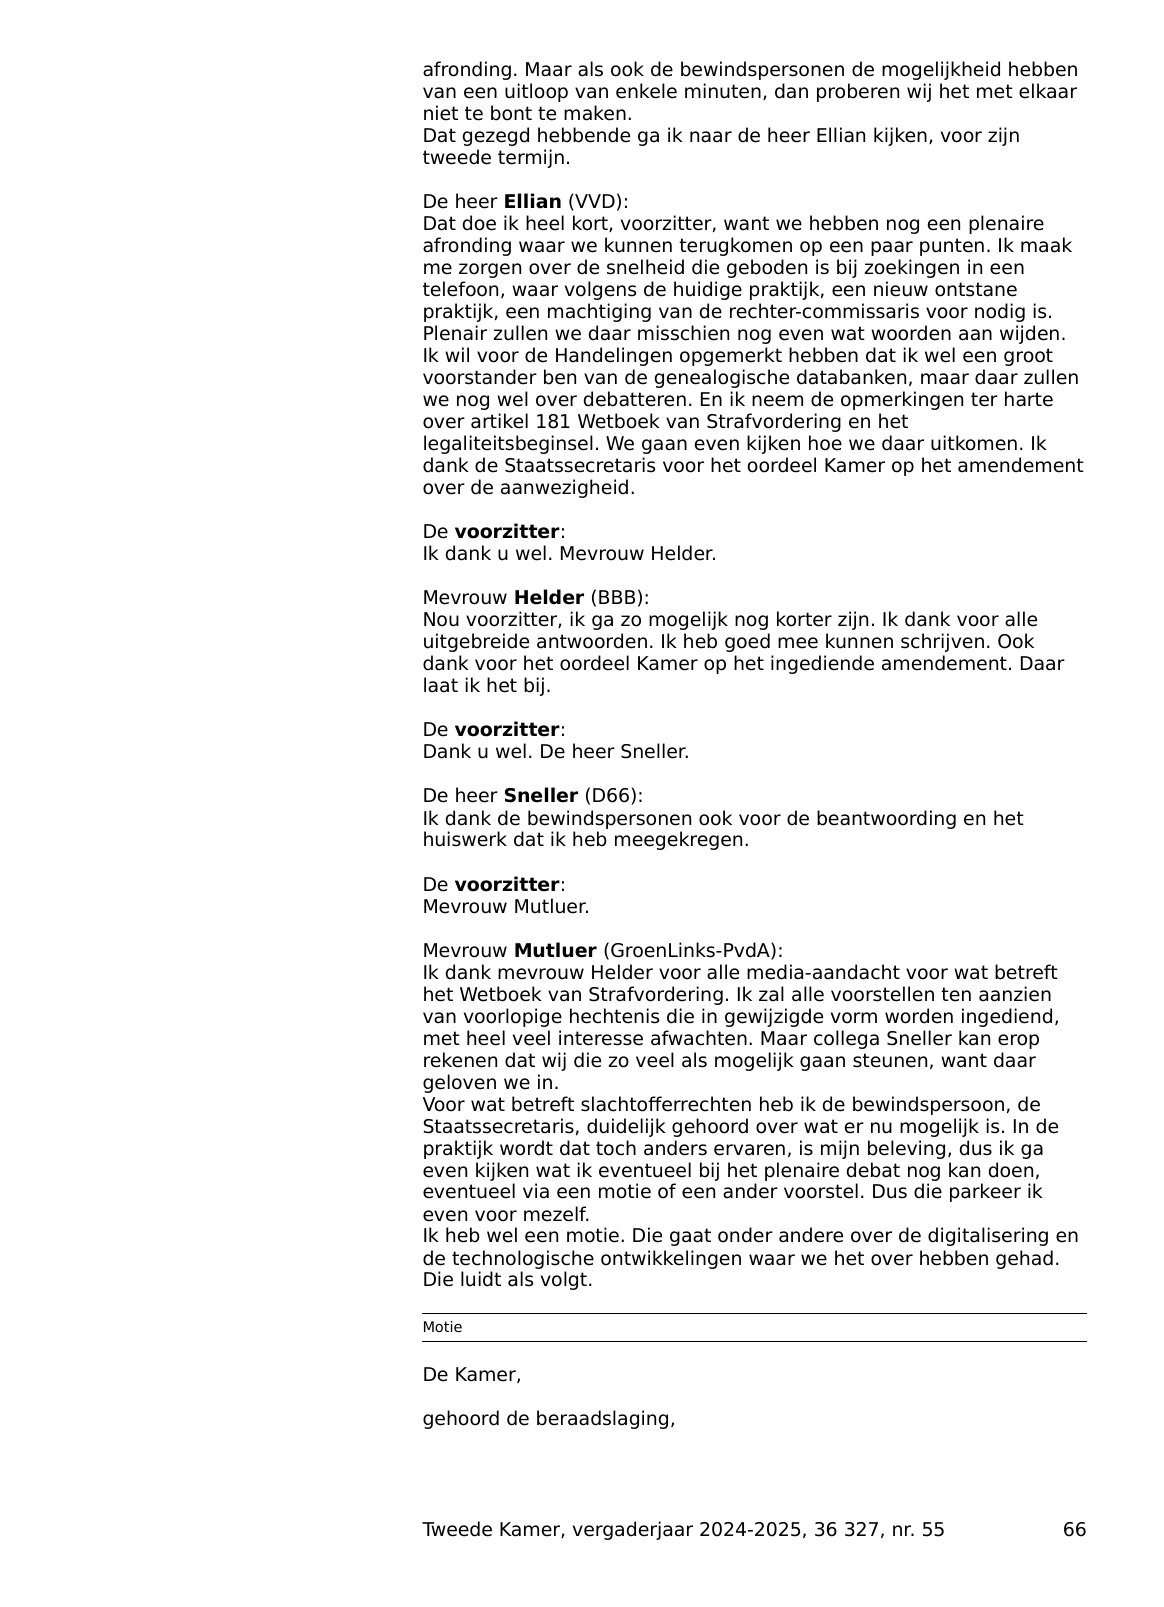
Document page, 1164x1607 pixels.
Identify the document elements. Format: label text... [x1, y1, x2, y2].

text De voorzitter: [422, 719, 1087, 741]
text Dat doe ik heel kort, voorzitter, want we hebben nog een plenaire afronding waar we kunnen terugkomen op een paar punten. Ik maak me zorgen over de snelheid die geboden is bij zoekingen in een telefoon, waar volgens de huidige praktijk, een nieuw ontstane praktijk, een machtiging van de rechter-commissaris voor nodig is. Plenair zullen we daar misschien nog even wat woorden aan wijden. Ik wil voor de Handelingen opgemerkt hebben dat ik wel een groot voorstander ben van de genealogische databanken, maar daar zullen we nog wel over debatteren. En ik neem de opmerkingen ter harte over artikel 181 Wetboek van Strafvordering en het legaliteitsbeginsel. We gaan even kijken hoe we daar uitkomen. Ik dank de Staatssecretaris voor het oordeel Kamer op het amendement over de aanwezigheid. [422, 213, 1087, 499]
text Mevrouw Helder (BBB): [422, 587, 1087, 609]
text Dat gezegd hebbende ga ik naar de heer Ellian kijken, voor zijn tweede termijn. [422, 125, 1087, 169]
text Ik dank mevrouw Helder voor alle media-aandacht voor wat betreft het Wetboek van Strafvordering. Ik zal alle voorstellen ten aanzien van voorlopige hechtenis die in gewijzigde vorm worden ingediend, met heel veel interesse afwachten. Maar collega Sneller kan erop rekenen dat wij die zo veel als mogelijk gaan steunen, want daar geloven we in. [422, 962, 1087, 1093]
text gehoord de beraadslaging, [422, 1408, 1087, 1430]
text Ik heb wel een motie. Die gaat onder andere over de digitalisering en de technologische ontwikkelingen waar we het over hebben gehad. Die luidt als volgt. [422, 1225, 1087, 1291]
text Voor wat betreft slachtofferrechten heb ik de bewindspersoon, de Staatssecretaris, duidelijk gehoord over wat er nu mogelijk is. In de praktijk wordt dat toch anders ervaren, is mijn beleving, dus ik ga even kijken wat ik eventueel bij het plenaire debat nog kan doen, eventueel via een motie of een ander voorstel. Dus die parkeer ik even voor mezelf. [422, 1093, 1087, 1225]
text afronding. Maar als ook de bewindspersonen de mogelijkheid hebben van een uitloop van enkele minuten, dan proberen wij het met elkaar niet te bont te maken. [422, 59, 1087, 125]
text De voorzitter: [422, 873, 1087, 896]
text Ik dank de bewindspersonen ook voor de beantwoording en het huiswerk dat ik heb meegekregen. [422, 807, 1087, 851]
text Ik dank u wel. Mevrouw Helder. [422, 543, 1087, 565]
text De heer Sneller (D66): [422, 785, 1087, 807]
text De heer Ellian (VVD): [422, 191, 1087, 213]
text De voorzitter: [422, 521, 1087, 543]
text Nou voorzitter, ik ga zo mogelijk nog korter zijn. Ik dank voor alle uitgebreide antwoorden. Ik heb goed mee kunnen schrijven. Ook dank voor het oordeel Kamer op het ingediende amendement. Daar laat ik het bij. [422, 609, 1087, 697]
text Mevrouw Mutluer. [422, 896, 1087, 917]
text Dank u wel. De heer Sneller. [422, 741, 1087, 763]
text De Kamer, [422, 1364, 1087, 1386]
table_header Motie [422, 1314, 1087, 1341]
text Mevrouw Mutluer (GroenLinks-PvdA): [422, 940, 1087, 962]
